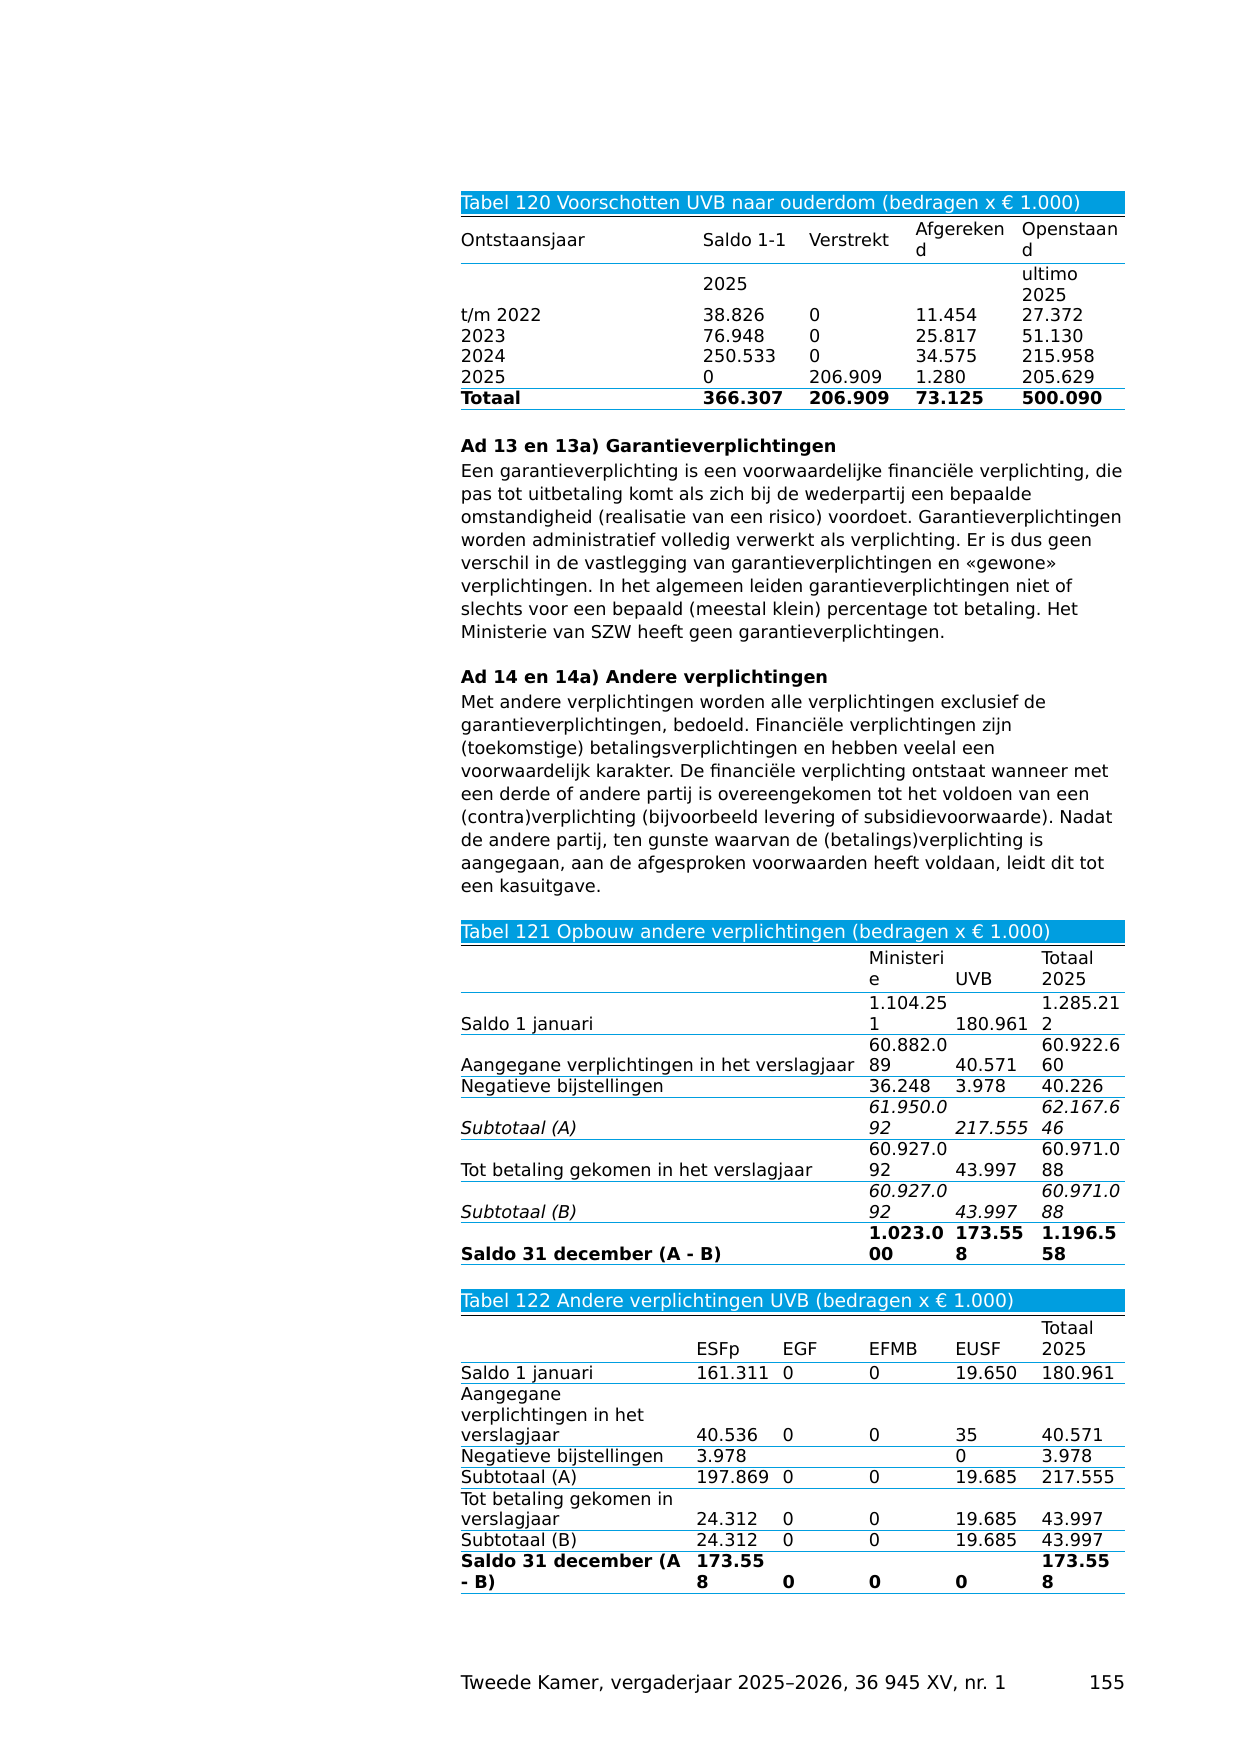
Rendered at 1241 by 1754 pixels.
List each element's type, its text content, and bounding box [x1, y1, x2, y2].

table_cell 60.971.088 [1039, 1140, 1125, 1181]
table_cell ESFp [693, 1316, 779, 1362]
table_cell 43.997 [952, 1140, 1038, 1181]
table_cell 173.558 [693, 1552, 779, 1593]
table_cell Totaal 2025 [1039, 946, 1125, 992]
table_cell Subtotaal (A) [461, 1468, 693, 1488]
table_cell Totaal 2025 [1039, 1316, 1125, 1362]
table_cell 2024 [461, 346, 700, 367]
table_cell 0 [806, 305, 912, 326]
table_cell 34.575 [913, 346, 1019, 367]
table_cell [461, 1316, 693, 1362]
table_cell 60.927.092 [866, 1140, 952, 1181]
table_cell 3.978 [1039, 1447, 1125, 1467]
table_cell EFMB [866, 1316, 952, 1362]
table_cell EUSF [952, 1316, 1038, 1362]
table_cell Subtotaal (B) [461, 1531, 693, 1551]
table_cell Subtotaal (B) [461, 1182, 866, 1222]
table_cell Aangegane verplichtingen in het verslagjaar [461, 1035, 866, 1076]
table_cell 180.961 [1039, 1363, 1125, 1383]
table_cell 36.248 [866, 1077, 952, 1097]
table_cell 3.978 [693, 1447, 779, 1467]
table_cell Totaal [461, 389, 700, 409]
table_cell 0 [952, 1552, 1038, 1593]
table_cell [913, 264, 1019, 305]
table_cell 1.023.000 [866, 1223, 952, 1264]
table_cell 11.454 [913, 305, 1019, 326]
table_cell Afgerekend [913, 217, 1019, 263]
table_cell 62.167.646 [1039, 1098, 1125, 1139]
table_cell Saldo 31 december (A - B) [461, 1552, 693, 1593]
table_cell 40.226 [1039, 1077, 1125, 1097]
table_cell 180.961 [952, 993, 1038, 1034]
table_cell 24.312 [693, 1489, 779, 1530]
table_cell t/m 2022 [461, 305, 700, 326]
table_cell 24.312 [693, 1531, 779, 1551]
table_cell 0 [866, 1468, 952, 1488]
table_cell 205.629 [1019, 367, 1125, 388]
table_cell 38.826 [700, 305, 806, 326]
table_cell 43.997 [1039, 1531, 1125, 1551]
table_cell [780, 1447, 866, 1467]
table_cell Openstaand [1019, 217, 1125, 263]
table_cell 197.869 [693, 1468, 779, 1488]
table_cell 0 [780, 1363, 866, 1383]
table_cell Ontstaansjaar [461, 217, 700, 263]
table_cell 19.685 [952, 1468, 1038, 1488]
table_cell 0 [780, 1531, 866, 1551]
table_cell 2025 [700, 264, 806, 305]
table_cell 0 [780, 1552, 866, 1593]
table_cell 1.280 [913, 367, 1019, 388]
table_cell Verstrekt [806, 217, 912, 263]
table_cell Ministerie [866, 946, 952, 992]
text Met andere verplichtingen worden alle verplichtingen exclusief de garantieverplichtingen, bedoeld. Financiële verplichtingen zijn (toekomstige) betalingsverplichtingen en hebben veelal een voorwaardelijk karakter. De financiële verplichting ontstaat wanneer met een derde of andere partij is overeengekomen tot het voldoen van een (contra)verplichting (bijvoorbeeld levering of subsidievoorwaarde). Nadat de andere partij, ten gunste waarvan de (betalings)verplichting is aangegaan, aan de afgesproken voorwaarden heeft voldaan, leidt dit tot een kasuitgave. [461, 691, 1125, 897]
table_cell Saldo 1 januari [461, 1363, 693, 1383]
table_cell 0 [780, 1489, 866, 1530]
table_cell Saldo 1 januari [461, 993, 866, 1034]
table_cell 19.650 [952, 1363, 1038, 1383]
table_cell 366.307 [700, 389, 806, 409]
table_cell 19.685 [952, 1489, 1038, 1530]
table_cell 1.285.212 [1039, 993, 1125, 1034]
table_cell Negatieve bijstellingen [461, 1077, 866, 1097]
table_cell 0 [866, 1363, 952, 1383]
text Een garantieverplichting is een voorwaardelijke financiële verplichting, die pas tot uitbetaling komt als zich bij de wederpartij een bepaalde omstandigheid (realisatie van een risico) voordoet. Garantieverplichtingen worden administratief volledig verwerkt als verplichting. Er is dus geen verschil in de vastlegging van garantieverplichtingen en «gewone» verplichtingen. In het algemeen leiden garantieverplichtingen niet of slechts voor een bepaald (meestal klein) percentage tot betaling. Het Ministerie van SZW heeft geen garantieverplichtingen. [461, 459, 1125, 643]
table_cell 0 [866, 1489, 952, 1530]
table_cell 2023 [461, 326, 700, 346]
table_cell 173.558 [1039, 1552, 1125, 1593]
table_cell 27.372 [1019, 305, 1125, 326]
table_cell 173.558 [952, 1223, 1038, 1264]
table_cell 60.927.092 [866, 1182, 952, 1222]
table_cell 0 [952, 1447, 1038, 1467]
table_cell Subtotaal (A) [461, 1098, 866, 1139]
table_cell Tot betaling gekomen in verslagjaar [461, 1489, 693, 1530]
text Ad 14 en 14a) Andere verplichtingen [461, 666, 1125, 688]
table_cell 250.533 [700, 346, 806, 367]
table_cell 40.571 [1039, 1384, 1125, 1446]
table_cell 1.104.251 [866, 993, 952, 1034]
table_cell 76.948 [700, 326, 806, 346]
table_cell 0 [806, 346, 912, 367]
table_cell 40.536 [693, 1384, 779, 1446]
table_cell 35 [952, 1384, 1038, 1446]
table_cell 0 [806, 326, 912, 346]
table_cell 73.125 [913, 389, 1019, 409]
table_cell ultimo 2025 [1019, 264, 1125, 305]
table_cell 25.817 [913, 326, 1019, 346]
table_cell 206.909 [806, 367, 912, 388]
table_cell [806, 264, 912, 305]
table_cell 60.971.088 [1039, 1182, 1125, 1222]
table_cell 217.555 [1039, 1468, 1125, 1488]
table_cell 0 [866, 1552, 952, 1593]
table_cell 1.196.558 [1039, 1223, 1125, 1264]
table_cell Saldo 31 december (A - B) [461, 1223, 866, 1264]
table_cell Tot betaling gekomen in het verslagjaar [461, 1140, 866, 1181]
table_cell 0 [780, 1384, 866, 1446]
table_cell 0 [866, 1531, 952, 1551]
table_cell EGF [780, 1316, 866, 1362]
table_cell 215.958 [1019, 346, 1125, 367]
table_cell 0 [700, 367, 806, 388]
table_cell 60.882.089 [866, 1035, 952, 1076]
table_cell Aangegane verplichtingen in het verslagjaar [461, 1384, 693, 1446]
table_cell UVB [952, 946, 1038, 992]
table_cell 0 [866, 1384, 952, 1446]
table_cell 206.909 [806, 389, 912, 409]
table_cell 60.922.660 [1039, 1035, 1125, 1076]
table_cell 3.978 [952, 1077, 1038, 1097]
table_cell 500.090 [1019, 389, 1125, 409]
table_cell 51.130 [1019, 326, 1125, 346]
table_cell Saldo 1-1 [700, 217, 806, 263]
table_cell 217.555 [952, 1098, 1038, 1139]
table_cell 40.571 [952, 1035, 1038, 1076]
table_cell 0 [780, 1468, 866, 1488]
table_cell [461, 264, 700, 305]
table_cell 19.685 [952, 1531, 1038, 1551]
table_cell 2025 [461, 367, 700, 388]
table_cell [461, 946, 866, 992]
table_cell 43.997 [1039, 1489, 1125, 1530]
table_cell Negatieve bijstellingen [461, 1447, 693, 1467]
text Ad 13 en 13a) Garantieverplichtingen [461, 434, 1125, 457]
table_cell [866, 1447, 952, 1467]
table_cell 61.950.092 [866, 1098, 952, 1139]
table_cell 161.311 [693, 1363, 779, 1383]
table_cell 43.997 [952, 1182, 1038, 1222]
